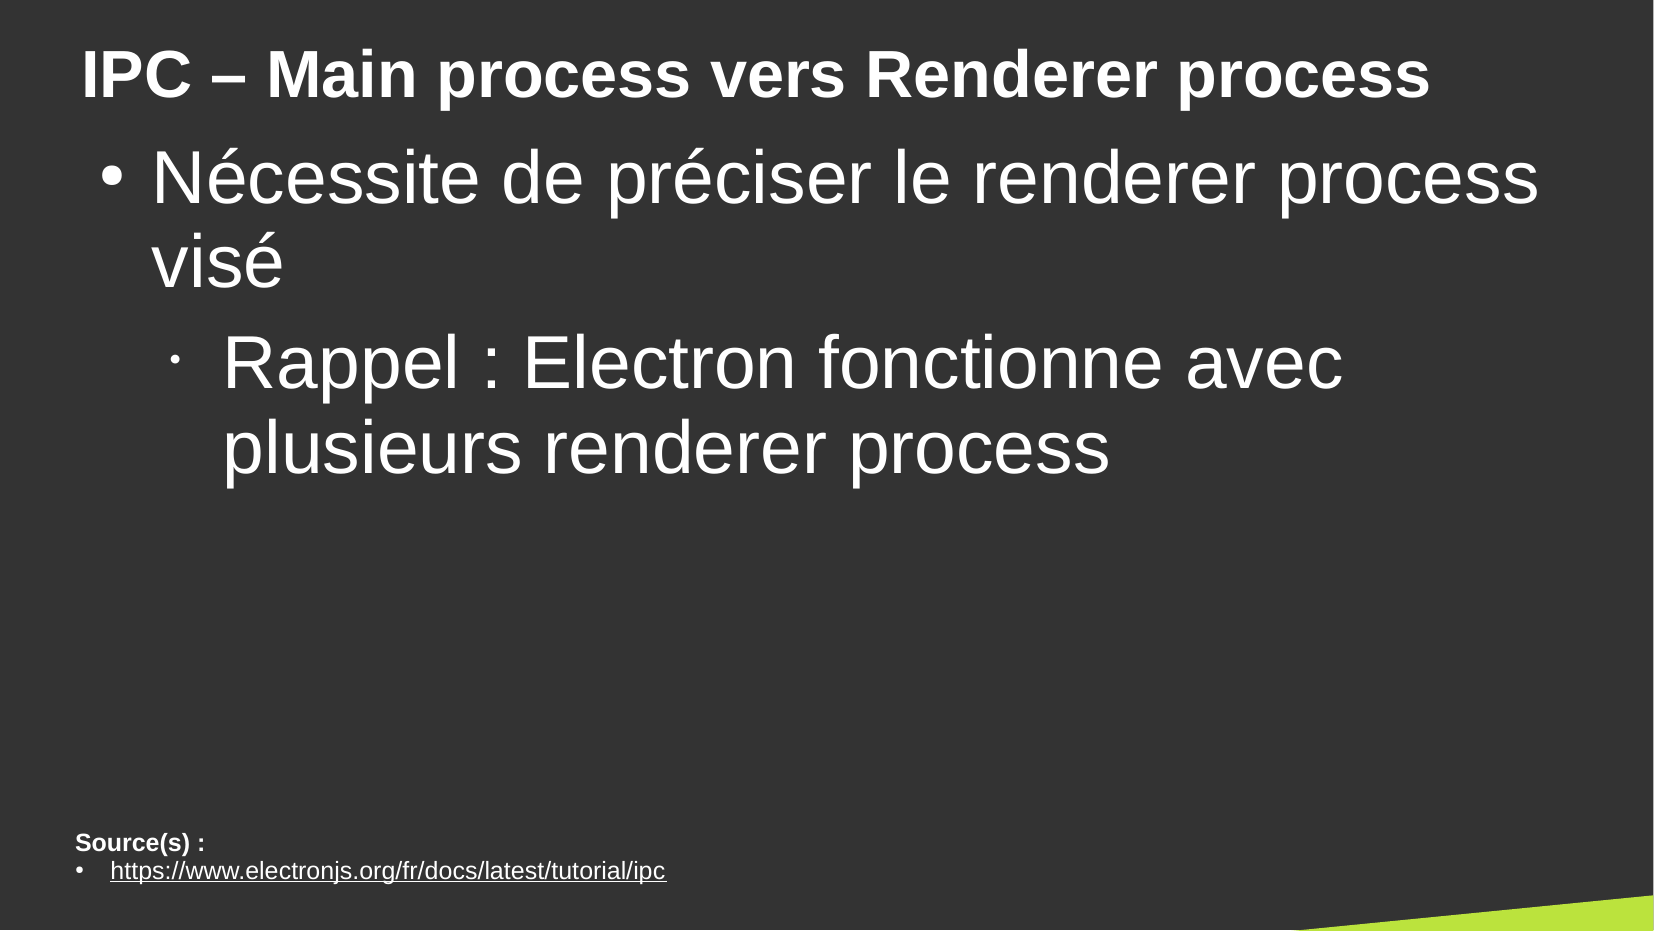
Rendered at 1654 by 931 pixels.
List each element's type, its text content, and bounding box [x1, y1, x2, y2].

text_box [1291, 895, 1654, 931]
text_box Source(s) : https://www.electronjs.org/fr/docs/latest/tutorial/ipc [60, 821, 1546, 931]
title IPC – Main process vers Renderer process [81, 37, 1570, 112]
list Nécessite de préciser le renderer process visé Rappel : Electron fonctionne avec plusieurs renderer process [80, 135, 1619, 721]
